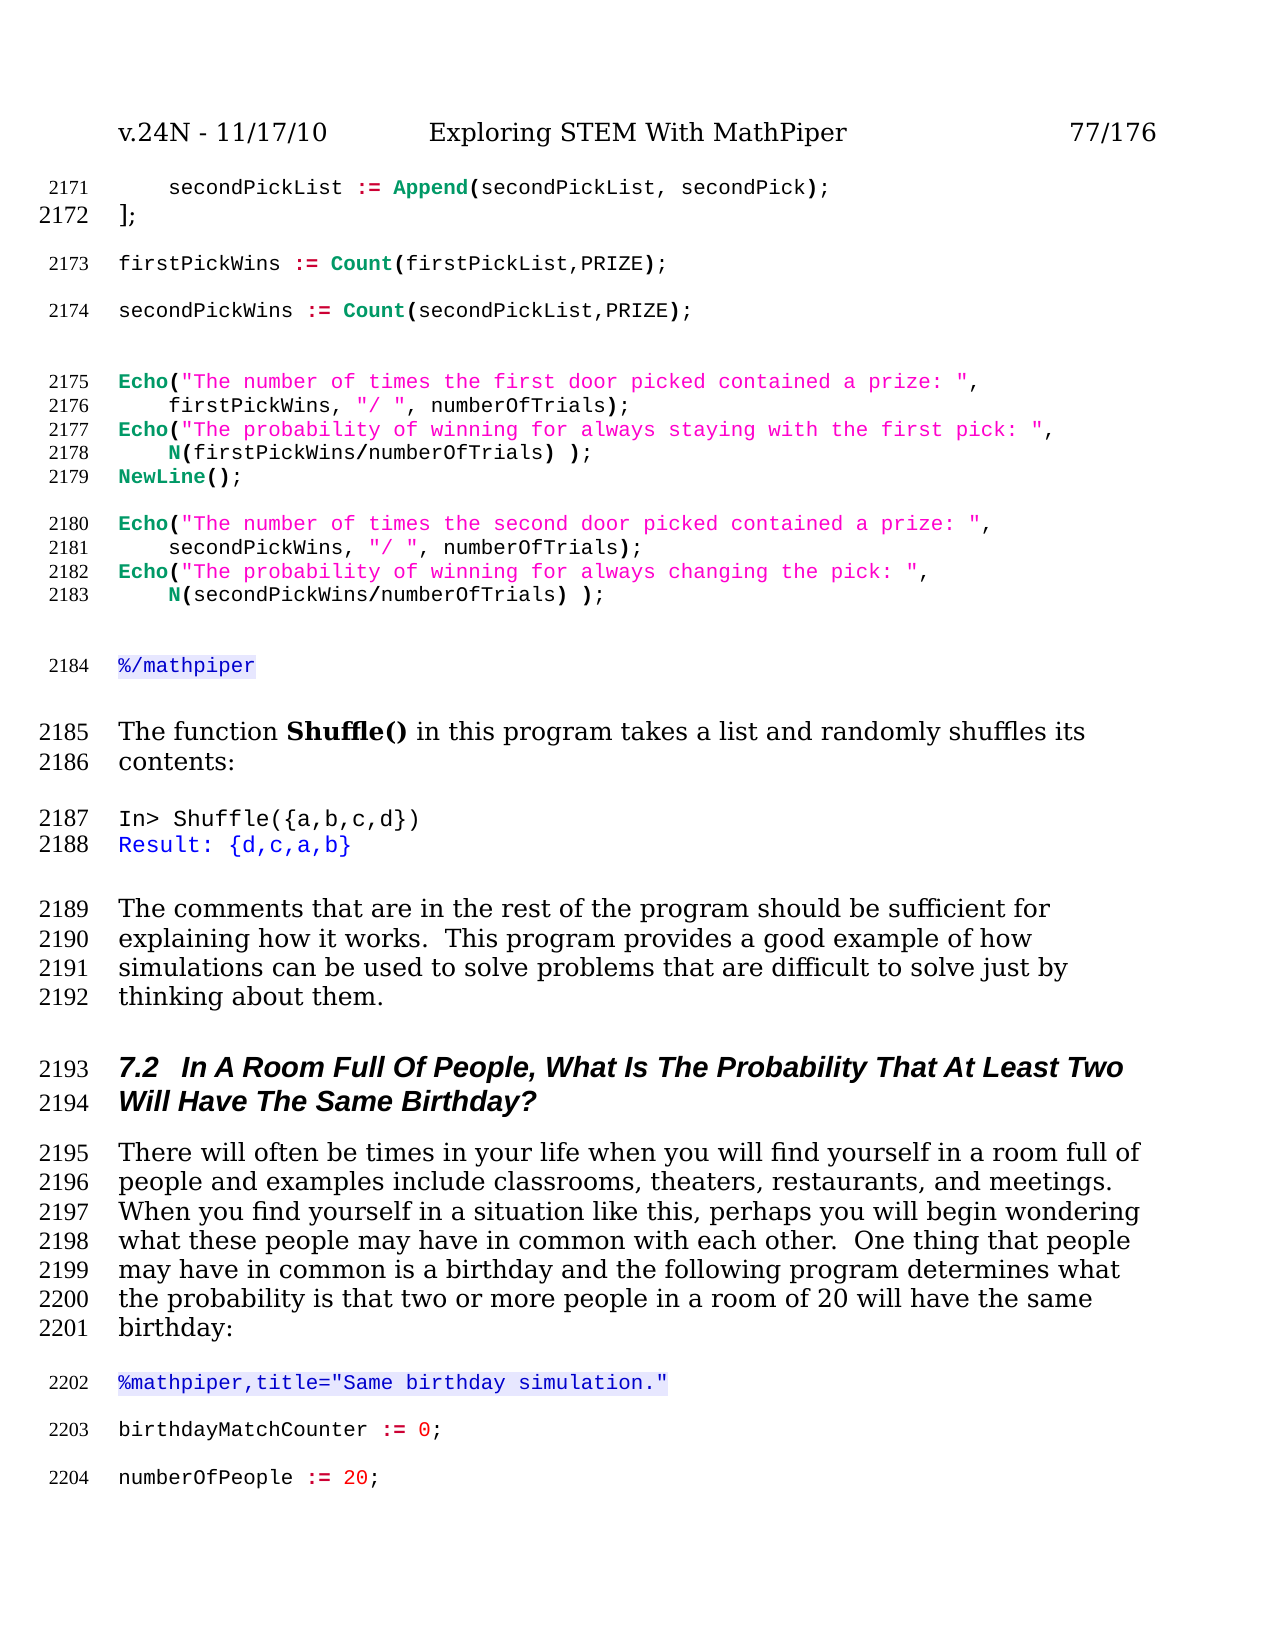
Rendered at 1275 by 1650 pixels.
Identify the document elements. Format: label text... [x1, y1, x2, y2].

text numberOfPeople := 20; [118, 1467, 1157, 1490]
text N(secondPickWins/numberOfTrials) ); [118, 584, 1157, 608]
text Echo("The number of times the first door picked contained a prize: ", [118, 371, 1157, 395]
text There will often be times in your life when you will find yourself in a room full of people and examples include classrooms, theaters, restaurants, and meetings. When you find yourself in a situation like this, perhaps you will begin wondering what these people may have in common with each other. One thing that people may have in common is a birthday and the following program determines what the probability is that two or more people in a room of 20 will have the same birthday: [118, 1138, 1157, 1342]
text NewLine(); [118, 466, 1157, 490]
text Result: {d,c,a,b} [118, 834, 1157, 860]
text In> Shuffle({a,b,c,d}) [118, 808, 1157, 834]
text secondPickList := Append(secondPickList, secondPick); [118, 177, 1157, 200]
text The comments that are in the rest of the program should be sufficient for explaining how it works. This program provides a good example of how simulations can be used to solve problems that are difficult to solve just by thinking about them. [118, 894, 1157, 1011]
text Echo("The probability of winning for always staying with the first pick: ", [118, 419, 1157, 442]
subtitle In A Room Full Of People, What Is The Probability That At Least Two Will Have The Same Birthday? [118, 1050, 1157, 1117]
text secondPickWins, "/ ", numberOfTrials); [118, 537, 1157, 561]
text firstPickWins := Count(firstPickList,PRIZE); [118, 253, 1157, 277]
text The function Shuffle() in this program takes a list and randomly shuffles its contents: [118, 717, 1157, 776]
text %/mathpiper [118, 655, 1157, 679]
text firstPickWins, "/ ", numberOfTrials); [118, 395, 1157, 419]
text ]; [118, 200, 1157, 229]
text Echo("The number of times the second door picked contained a prize: ", [118, 513, 1157, 537]
text birthdayMatchCounter := 0; [118, 1419, 1157, 1443]
text secondPickWins := Count(secondPickList,PRIZE); [118, 301, 1157, 324]
text %mathpiper,title="Same birthday simulation." [118, 1372, 1157, 1396]
text Echo("The probability of winning for always changing the pick: ", [118, 561, 1157, 584]
text N(firstPickWins/numberOfTrials) ); [118, 442, 1157, 466]
